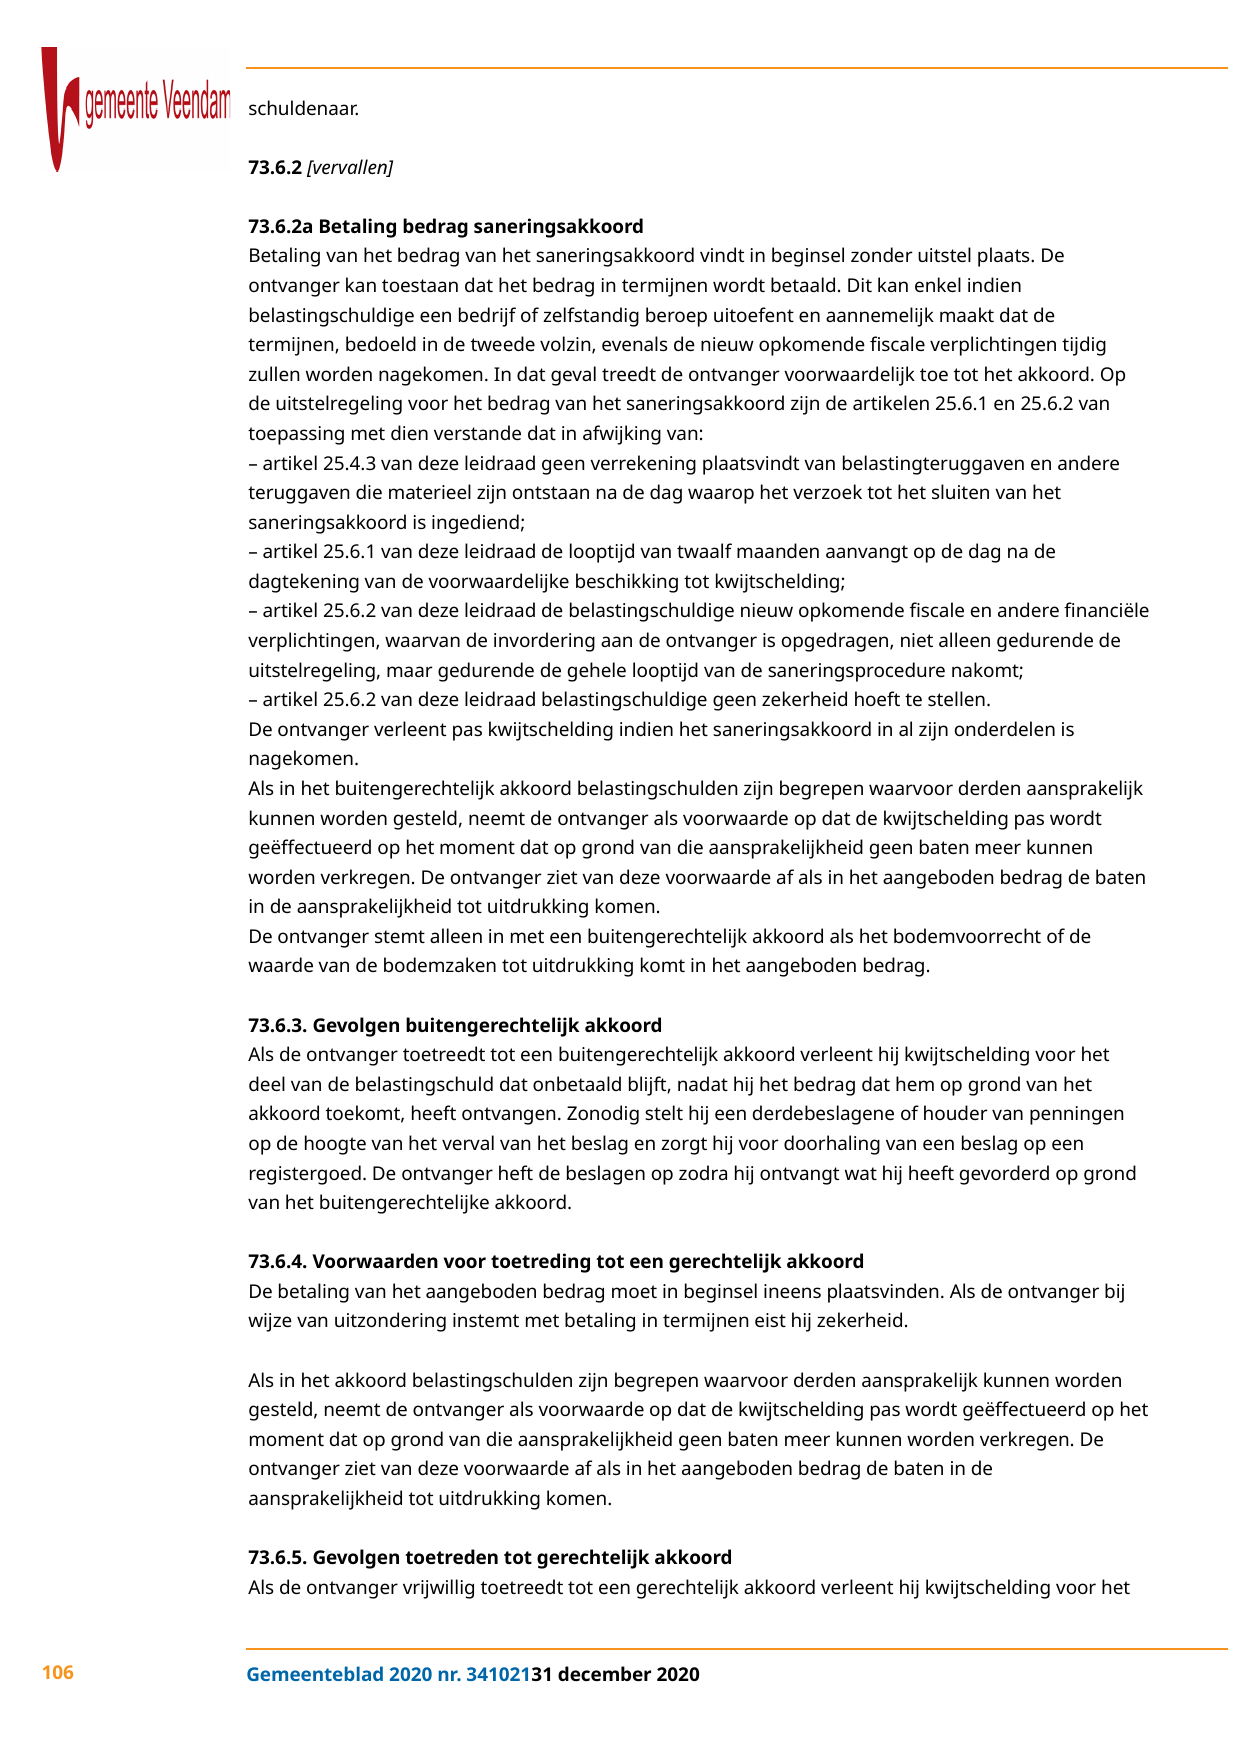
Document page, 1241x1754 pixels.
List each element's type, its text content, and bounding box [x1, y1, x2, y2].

text Betaling van het bedrag van het saneringsakkoord vindt in beginsel zonder uitstel plaats. De ontvanger kan toestaan dat het bedrag in termijnen wordt betaald. Dit kan enkel indien belastingschuldige een bedrijf of zelfstandig beroep uitoefent en aannemelijk maakt dat de termijnen, bedoeld in de tweede volzin, evenals de nieuw opkomende fiscale verplichtingen tijdig zullen worden nagekomen. In dat geval treedt de ontvanger voorwaardelijk toe tot het akkoord. Op de uitstelregeling voor het bedrag van het saneringsakkoord zijn de artikelen 25.6.1 en 25.6.2 van toepassing met dien verstande dat in afwijking van: [248, 243, 1152, 446]
text 73.6.4. Voorwaarden voor toetreding tot een gerechtelijk akkoord [248, 1248, 1152, 1274]
text Als de ontvanger toetreedt tot een buitengerechtelijk akkoord verleent hij kwijtschelding voor het deel van de belastingschuld dat onbetaald blijft, nadat hij het bedrag dat hem op grond van het akkoord toekomt, heeft ontvangen. Zonodig stelt hij een derdebeslagene of houder van penningen op de hoogte van het verval van het beslag en zorgt hij voor doorhaling van een beslag op een registergoed. De ontvanger heft de beslagen op zodra hij ontvangt wat hij heeft gevorderd op grond van het buitengerechtelijke akkoord. [248, 1041, 1152, 1215]
text De ontvanger stemt alleen in met een buitengerechtelijk akkoord als het bodemvoorrecht of de waarde van de bodemzaken tot uitdrukking komt in het aangeboden bedrag. [248, 923, 1152, 978]
text De ontvanger verleent pas kwijtschelding indien het saneringsakkoord in al zijn onderdelen is nagekomen. [248, 716, 1152, 771]
text De betaling van het aangeboden bedrag moet in beginsel ineens plaatsvinden. Als de ontvanger bij wijze van uitzondering instemt met betaling in termijnen eist hij zekerheid. [248, 1278, 1152, 1333]
text schuldenaar. [248, 95, 1152, 121]
text – artikel 25.4.3 van deze leidraad geen verrekening plaatsvindt van belastingteruggaven en andere teruggaven die materieel zijn ontstaan na de dag waarop het verzoek tot het sluiten van het saneringsakkoord is ingediend; [248, 450, 1152, 535]
text Als in het buitengerechtelijk akkoord belastingschulden zijn begrepen waarvoor derden aansprakelijk kunnen worden gesteld, neemt de ontvanger als voorwaarde op dat de kwijtschelding pas wordt geëffectueerd op het moment dat op grond van die aansprakelijkheid geen baten meer kunnen worden verkregen. De ontvanger ziet van deze voorwaarde af als in het aangeboden bedrag de baten in de aansprakelijkheid tot uitdrukking komen. [248, 775, 1152, 919]
text Als in het akkoord belastingschulden zijn begrepen waarvoor derden aansprakelijk kunnen worden gesteld, neemt de ontvanger als voorwaarde op dat de kwijtschelding pas wordt geëffectueerd op het moment dat op grond van die aansprakelijkheid geen baten meer kunnen worden verkregen. De ontvanger ziet van deze voorwaarde af als in het aangeboden bedrag de baten in de aansprakelijkheid tot uitdrukking komen. [248, 1367, 1152, 1511]
text Als de ontvanger vrijwillig toetreedt tot een gerechtelijk akkoord verleent hij kwijtschelding voor het [248, 1574, 1152, 1600]
text 73.6.2a Betaling bedrag saneringsakkoord [248, 213, 1152, 239]
text – artikel 25.6.2 van deze leidraad de belastingschuldige nieuw opkomende fiscale en andere financiële verplichtingen, waarvan de invordering aan de ontvanger is opgedragen, niet alleen gedurende de uitstelregeling, maar gedurende de gehele looptijd van de saneringsprocedure nakomt; [248, 598, 1152, 683]
text 73.6.3. Gevolgen buitengerechtelijk akkoord [248, 1012, 1152, 1038]
text 73.6.5. Gevolgen toetreden tot gerechtelijk akkoord [248, 1544, 1152, 1570]
picture [41, 47, 231, 172]
text – artikel 25.6.2 van deze leidraad belastingschuldige geen zekerheid hoeft te stellen. [248, 686, 1152, 712]
text – artikel 25.6.1 van deze leidraad de looptijd van twaalf maanden aanvangt op de dag na de dagtekening van de voorwaardelijke beschikking tot kwijtschelding; [248, 538, 1152, 594]
text 73.6.2 [vervallen] [248, 154, 1152, 180]
